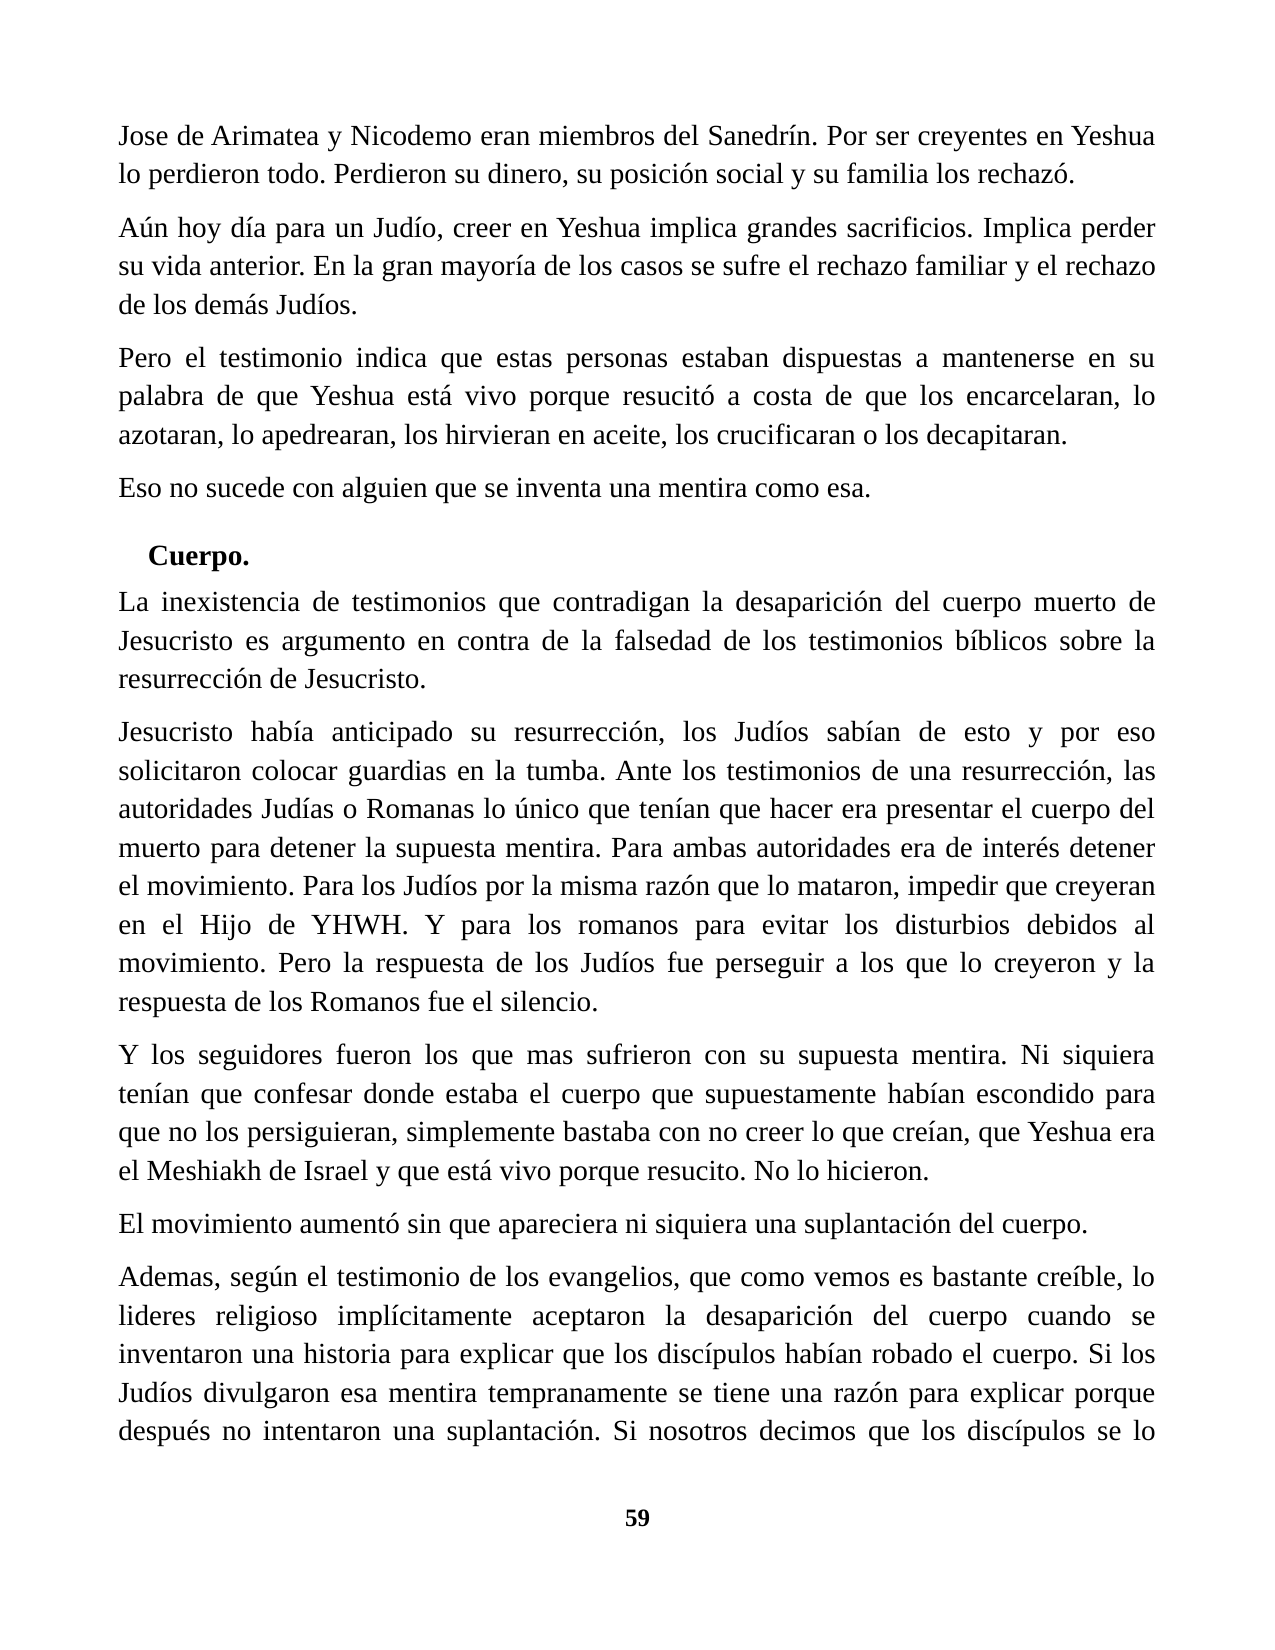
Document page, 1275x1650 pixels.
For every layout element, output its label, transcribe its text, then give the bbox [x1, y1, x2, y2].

subtitle Cuerpo. [148, 538, 1157, 572]
text Aún hoy día para un Judío, creer en Yeshua implica grandes sacrificios. Implica perder su vida anterior. En la gran mayoría de los casos se sufre el rechazo familiar y el rechazo de los demás Judíos. [118, 210, 1157, 320]
text La inexistencia de testimonios que contradigan la desaparición del cuerpo muerto de Jesucristo es argumento en contra de la falsedad de los testimonios bíblicos sobre la resurrección de Jesucristo. [118, 584, 1157, 695]
text El movimiento aumentó sin que apareciera ni siquiera una suplantación del cuerpo. [118, 1206, 1157, 1239]
text Jose de Arimatea y Nicodemo eran miembros del Sanedrín. Por ser creyentes en Yeshua lo perdieron todo. Perdieron su dinero, su posición social y su familia los rechazó. [118, 118, 1157, 190]
text Jesucristo había anticipado su resurrección, los Judíos sabían de esto y por eso solicitaron colocar guardias en la tumba. Ante los testimonios de una resurrección, las autoridades Judías o Romanas lo único que tenían que hacer era presentar el cuerpo del muerto para detener la supuesta mentira. Para ambas autoridades era de interés detener el movimiento. Para los Judíos por la misma razón que lo mataron, impedir que creyeran en el Hijo de YHWH. Y para los romanos para evitar los disturbios debidos al movimiento. Pero la respuesta de los Judíos fue perseguir a los que lo creyeron y la respuesta de los Romanos fue el silencio. [118, 714, 1157, 1018]
text Ademas, según el testimonio de los evangelios, que como vemos es bastante creíble, lo lideres religioso implícitamente aceptaron la desaparición del cuerpo cuando se inventaron una historia para explicar que los discípulos habían robado el cuerpo. Si los Judíos divulgaron esa mentira tempranamente se tiene una razón para explicar porque después no intentaron una suplantación. Si nosotros decimos que los discípulos se lo [118, 1259, 1157, 1447]
text Y los seguidores fueron los que mas sufrieron con su supuesta mentira. Ni siquiera tenían que confesar donde estaba el cuerpo que supuestamente habían escondido para que no los persiguieran, simplemente bastaba con no creer lo que creían, que Yeshua era el Meshiakh de Israel y que está vivo porque resucito. No lo hicieron. [118, 1037, 1157, 1186]
text Pero el testimonio indica que estas personas estaban dispuestas a mantenerse en su palabra de que Yeshua está vivo porque resucitó a costa de que los encarcelaran, lo azotaran, lo apedrearan, los hirvieran en aceite, los crucificaran o los decapitaran. [118, 340, 1157, 451]
text Eso no sucede con alguien que se inventa una mentira como esa. [118, 470, 1157, 504]
